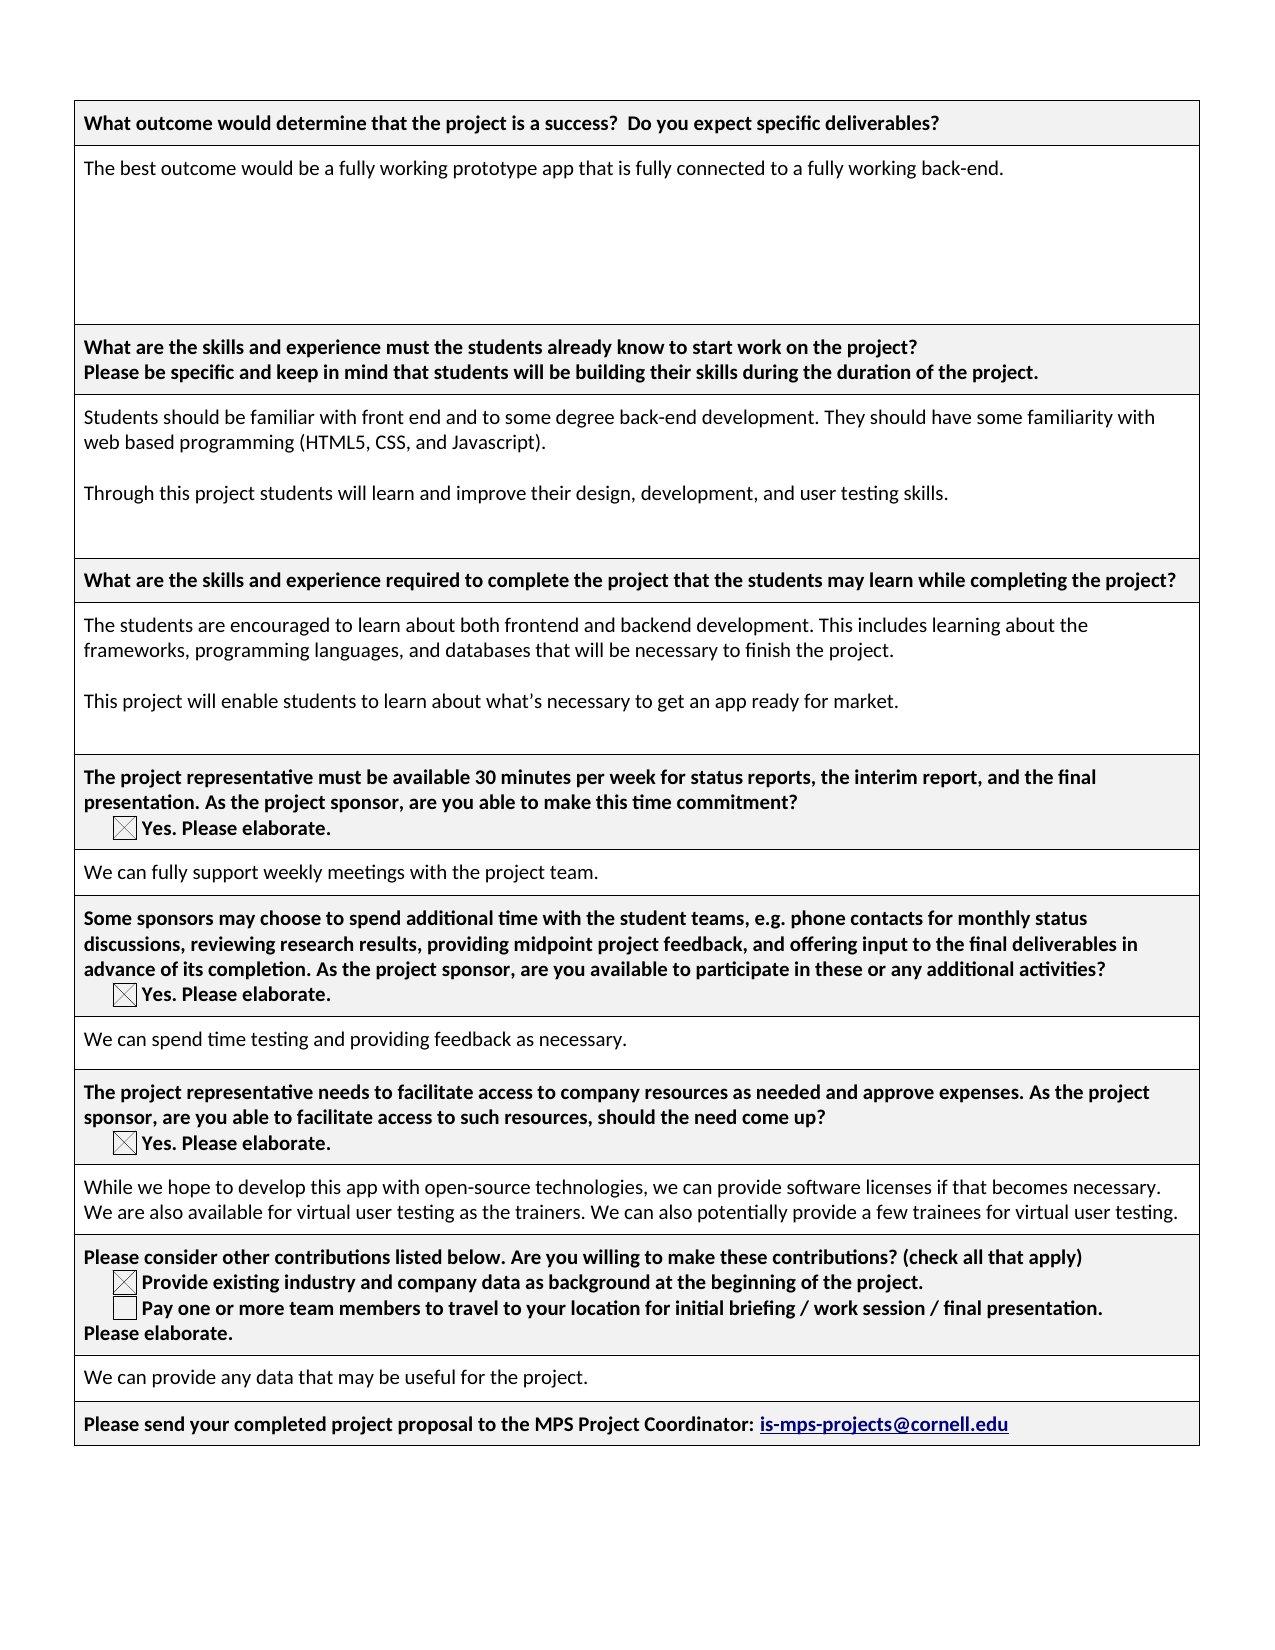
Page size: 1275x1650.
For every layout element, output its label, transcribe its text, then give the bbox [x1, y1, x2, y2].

table_cell We can fully support weekly meetings with the project team. [75, 850, 1199, 895]
table_cell The project representative needs to facilitate access to company resources as needed and approve expenses. As the project sponsor, are you able to facilitate access to such resources, should the need come up? Yes. Please elaborate. [75, 1070, 1199, 1164]
table_cell Please send your completed project proposal to the MPS Project Coordinator: is-mps-projects@cornell.edu [75, 1402, 1199, 1445]
table_cell The project representative must be available 30 minutes per week for status reports, the interim report, and the final presentation. As the project sponsor, are you able to make this time commitment? Yes. Please elaborate. [75, 755, 1199, 849]
table_cell We can provide any data that may be useful for the project. [75, 1356, 1199, 1401]
table_cell The best outcome would be a fully working prototype app that is fully connected to a fully working back-end. [75, 146, 1199, 324]
table_cell Some sponsors may choose to spend additional time with the student teams, e.g. phone contacts for monthly status discussions, reviewing research results, providing midpoint project feedback, and offering input to the final deliverables in advance of its completion. As the project sponsor, are you available to participate in these or any additional activities? Yes. Please elaborate. [75, 896, 1199, 1016]
table_header What outcome would determine that the project is a success? Do you expect specific deliverables? [75, 101, 1199, 145]
table_cell What are the skills and experience must the students already know to start work on the project? Please be specific and keep in mind that students will be building their skills during the duration of the project. [75, 325, 1199, 394]
table_cell Please consider other contributions listed below. Are you willing to make these contributions? (check all that apply) Provide existing industry and company data as background at the beginning of the project. Pay one or more team members to travel to your location for initial briefing / work session / final presentation. Please elaborate. [75, 1235, 1199, 1354]
table_cell While we hope to develop this app with open-source technologies, we can provide software licenses if that becomes necessary. We are also available for virtual user testing as the trainers. We can also potentially provide a few trainees for virtual user testing. [75, 1165, 1199, 1234]
table_cell The students are encouraged to learn about both frontend and backend development. This includes learning about the frameworks, programming languages, and databases that will be necessary to finish the project. This project will enable students to learn about what’s necessary to get an app ready for market. [75, 603, 1199, 754]
table_cell What are the skills and experience required to complete the project that the students may learn while completing the project? [75, 559, 1199, 602]
table_cell We can spend time testing and providing feedback as necessary. [75, 1017, 1199, 1069]
table_cell Students should be familiar with front end and to some degree back-end development. They should have some familiarity with web based programming (HTML5, CSS, and Javascript). Through this project students will learn and improve their design, development, and user testing skills. [75, 395, 1199, 557]
